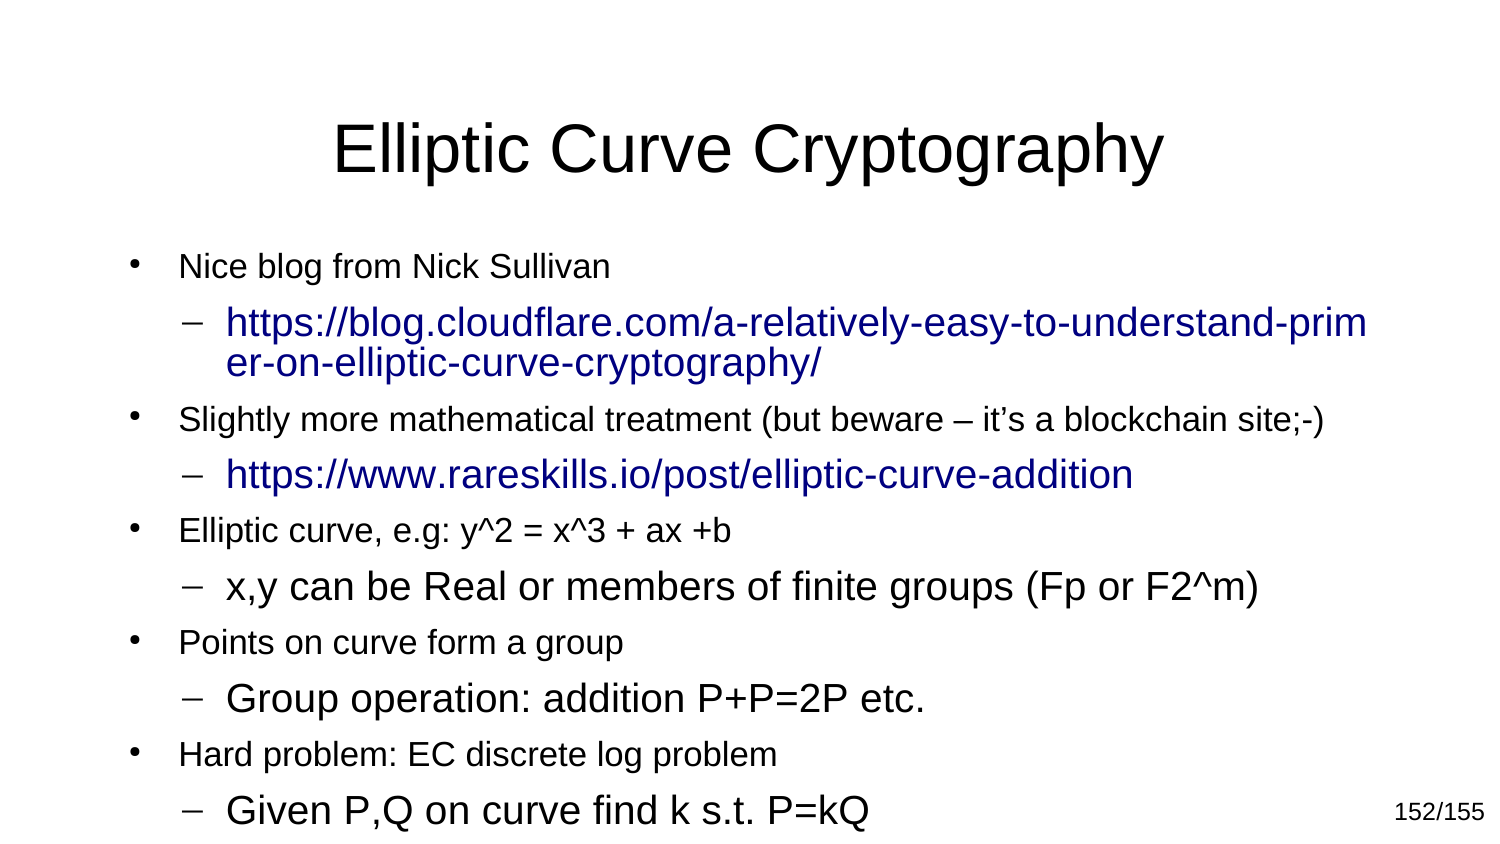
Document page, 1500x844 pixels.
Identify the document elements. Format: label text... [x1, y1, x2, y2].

list Nice blog from Nick Sullivan https://blog.cloudflare.com/a-relatively-easy-to-understand-primer-on-elliptic-curve-cryptography/ Slightly more mathematical treatment (but beware – it’s a blockchain site;-) https://www.rareskills.io/post/elliptic-curve-addition Elliptic curve, e.g: y^2 = x^3 + ax +b x,y can be Real or members of finite groups (Fp or F2^m) Points on curve form a group Group operation: addition P+P=2P etc. Hard problem: EC discrete log problem Given P,Q on curve find k s.t. P=kQ [112, 243, 1387, 798]
title Elliptic Curve Cryptography [112, 80, 1387, 210]
